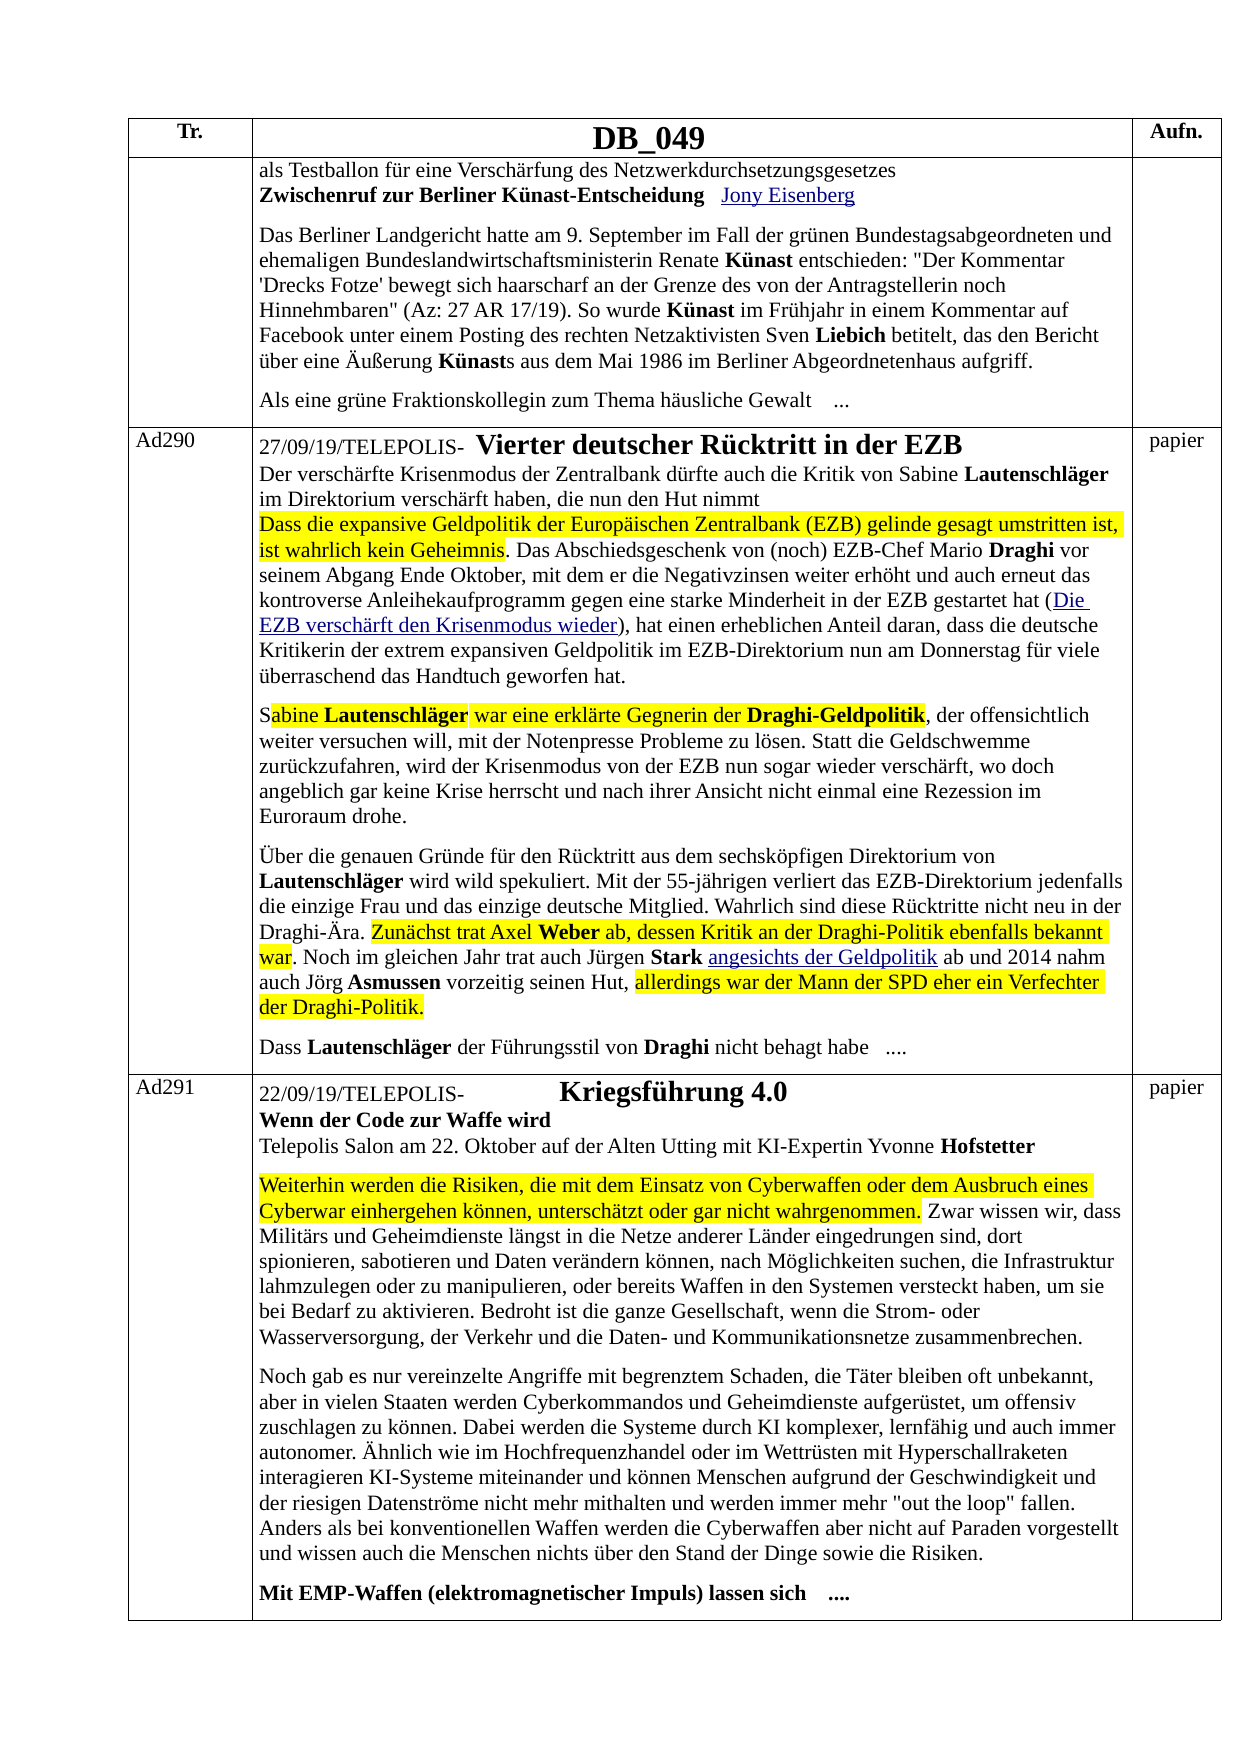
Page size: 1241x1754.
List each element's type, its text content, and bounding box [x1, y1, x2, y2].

table_cell Ad291 [129, 1075, 252, 1619]
table_header DB_049 [253, 119, 1132, 157]
table_cell als Testballon für eine Verschärfung des Netzwerkdurchsetzungsgesetzes Zwischenruf zur Berliner Künast-Entscheidung Jony Eisenberg Das Berliner Landgericht hatte am 9. September im Fall der grünen Bundestagsabgeordneten und ehemaligen Bundeslandwirtschaftsministerin Renate Künast entschieden: "Der Kommentar 'Drecks Fotze' bewegt sich haarscharf an der Grenze des von der Antragstellerin noch Hinnehmbaren" (Az: 27 AR 17/19). So wurde Künast im Frühjahr in einem Kommentar auf Facebook unter einem Posting des rechten Netzaktivisten Sven Liebich betitelt, das den Bericht über eine Äußerung Künasts aus dem Mai 1986 im Berliner Abgeordnetenhaus aufgriff. Als eine grüne Fraktionskollegin zum Thema häusliche Gewalt ... [253, 158, 1132, 427]
table_cell 27/09/19/TELEPOLIS- Vierter deutscher Rücktritt in der EZB Der verschärfte Krisenmodus der Zentralbank dürfte auch die Kritik von Sabine Lautenschläger im Direktorium verschärft haben, die nun den Hut nimmt Dass die expansive Geldpolitik der Europäischen Zentralbank (EZB) gelinde gesagt umstritten ist, ist wahrlich kein Geheimnis. Das Abschiedsgeschenk von (noch) EZB-Chef Mario Draghi vor seinem Abgang Ende Oktober, mit dem er die Negativzinsen weiter erhöht und auch erneut das kontroverse Anleihekaufprogramm gegen eine starke Minderheit in der EZB gestartet hat (Die EZB verschärft den Krisenmodus wieder), hat einen erheblichen Anteil daran, dass die deutsche Kritikerin der extrem expansiven Geldpolitik im EZB-Direktorium nun am Donnerstag für viele überraschend das Handtuch geworfen hat. Sabine Lautenschläger war eine erklärte Gegnerin der Draghi-Geldpolitik, der offensichtlich weiter versuchen will, mit der Notenpresse Probleme zu lösen. Statt die Geldschwemme zurückzufahren, wird der Krisenmodus von der EZB nun sogar wieder verschärft, wo doch angeblich gar keine Krise herrscht und nach ihrer Ansicht nicht einmal eine Rezession im Euroraum drohe. Über die genauen Gründe für den Rücktritt aus dem sechsköpfigen Direktorium von Lautenschläger wird wild spekuliert. Mit der 55-jährigen verliert das EZB-Direktorium jedenfalls die einzige Frau und das einzige deutsche Mitglied. Wahrlich sind diese Rücktritte nicht neu in der Draghi-Ära. Zunächst trat Axel Weber ab, dessen Kritik an der Draghi-Politik ebenfalls bekannt war. Noch im gleichen Jahr trat auch Jürgen Stark angesichts der Geldpolitik ab und 2014 nahm auch Jörg Asmussen vorzeitig seinen Hut, allerdings war der Mann der SPD eher ein Verfechter der Draghi-Politik. Dass Lautenschläger der Führungsstil von Draghi nicht behagt habe .... [253, 428, 1132, 1074]
table_cell [1133, 158, 1221, 427]
table_cell papier [1133, 1075, 1221, 1619]
table_cell [129, 158, 252, 427]
table_header Aufn. [1133, 119, 1221, 157]
table_cell papier [1133, 428, 1221, 1074]
table_cell 22/09/19/TELEPOLIS- Kriegsführung 4.0 Wenn der Code zur Waffe wird Telepolis Salon am 22. Oktober auf der Alten Utting mit KI-Expertin Yvonne Hofstetter Weiterhin werden die Risiken, die mit dem Einsatz von Cyberwaffen oder dem Ausbruch eines Cyberwar einhergehen können, unterschätzt oder gar nicht wahrgenommen. Zwar wissen wir, dass Militärs und Geheimdienste längst in die Netze anderer Länder eingedrungen sind, dort spionieren, sabotieren und Daten verändern können, nach Möglichkeiten suchen, die Infrastruktur lahmzulegen oder zu manipulieren, oder bereits Waffen in den Systemen versteckt haben, um sie bei Bedarf zu aktivieren. Bedroht ist die ganze Gesellschaft, wenn die Strom- oder Wasserversorgung, der Verkehr und die Daten- und Kommunikationsnetze zusammenbrechen. Noch gab es nur vereinzelte Angriffe mit begrenztem Schaden, die Täter bleiben oft unbekannt, aber in vielen Staaten werden Cyberkommandos und Geheimdienste aufgerüstet, um offensiv zuschlagen zu können. Dabei werden die Systeme durch KI komplexer, lernfähig und auch immer autonomer. Ähnlich wie im Hochfrequenzhandel oder im Wettrüsten mit Hyperschallraketen interagieren KI-Systeme miteinander und können Menschen aufgrund der Geschwindigkeit und der riesigen Datenströme nicht mehr mithalten und werden immer mehr "out the loop" fallen. Anders als bei konventionellen Waffen werden die Cyberwaffen aber nicht auf Paraden vorgestellt und wissen auch die Menschen nichts über den Stand der Dinge sowie die Risiken. Mit EMP-Waffen (elektromagnetischer Impuls) lassen sich .... [253, 1075, 1132, 1619]
table_cell Ad290 [129, 428, 252, 1074]
table_header ­Tr. [129, 119, 252, 157]
